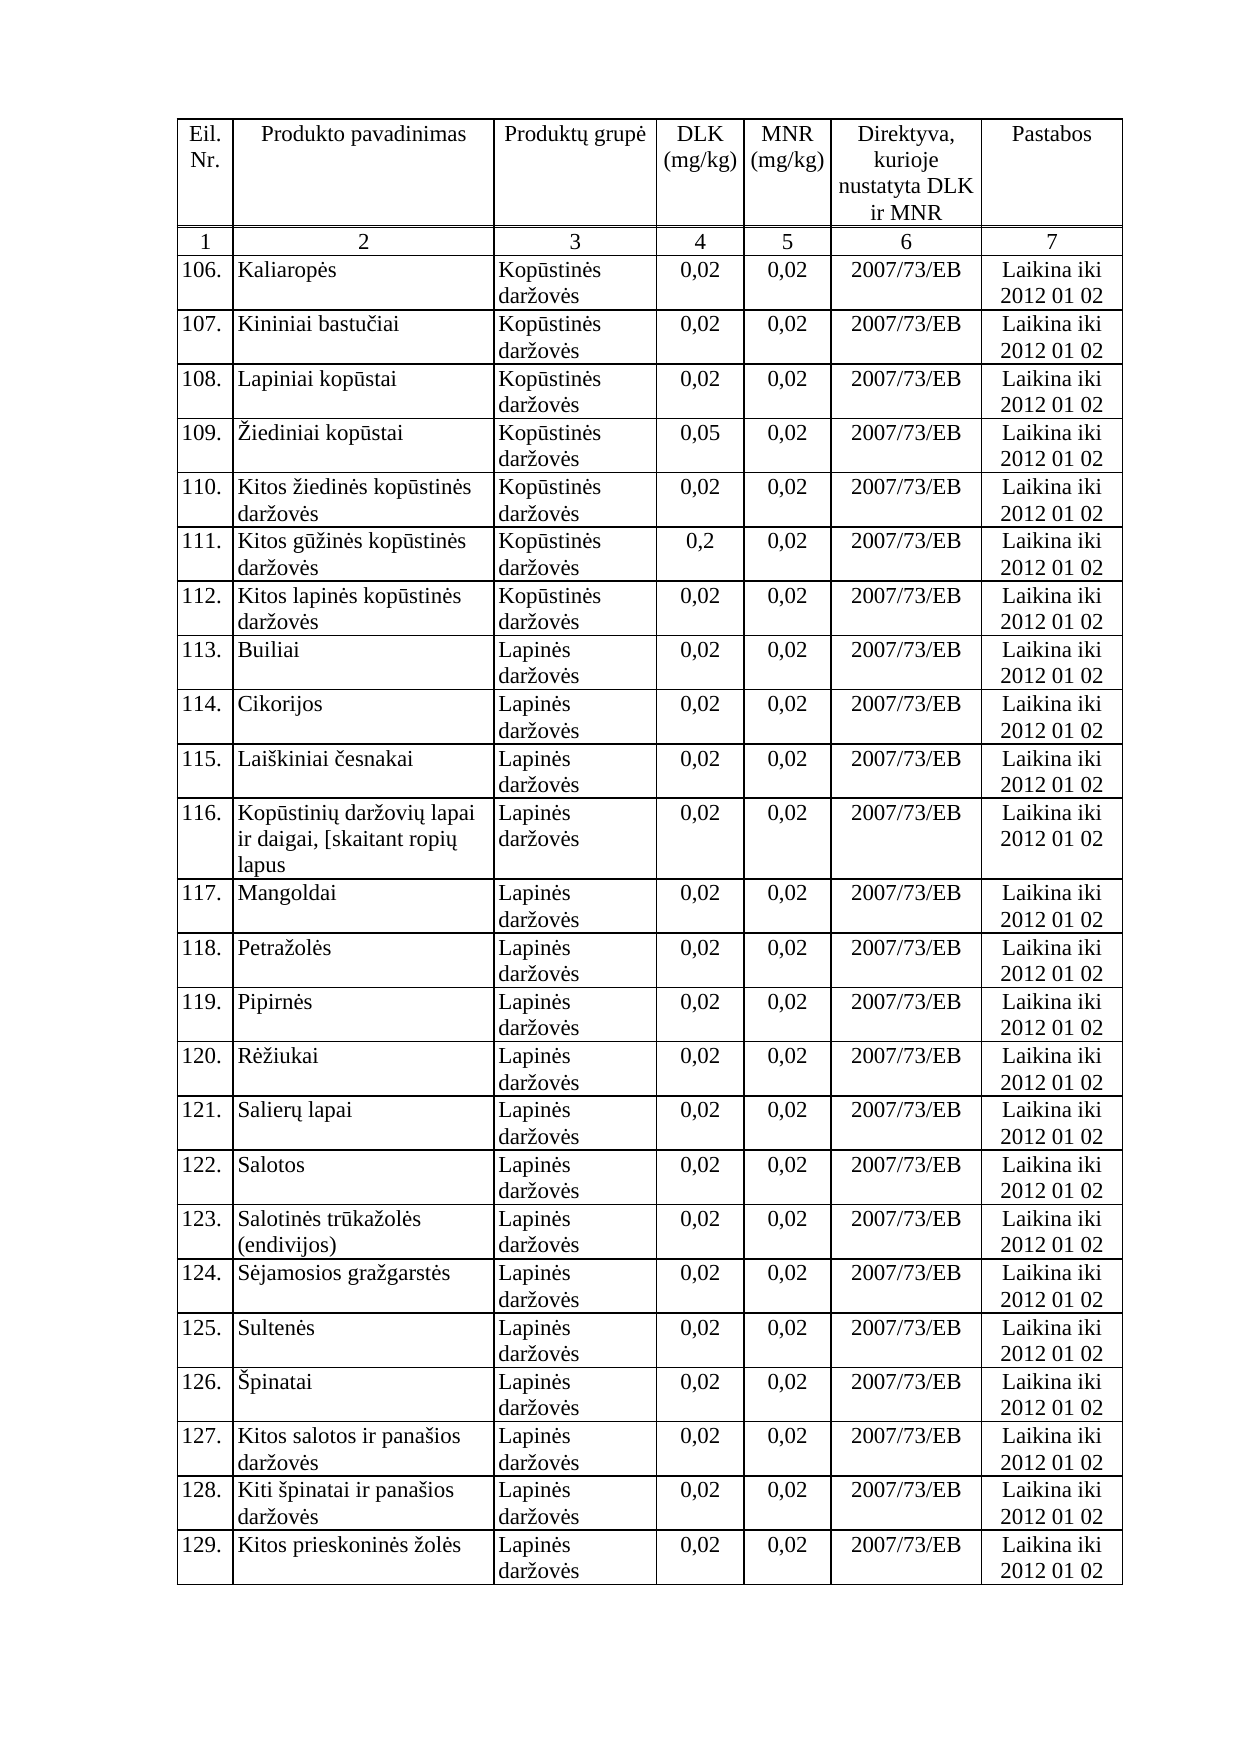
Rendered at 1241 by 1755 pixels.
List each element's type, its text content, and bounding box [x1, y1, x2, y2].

table_cell 110. [178, 473, 232, 526]
table_cell 2007/73/EB [832, 745, 981, 797]
table_cell 115. [178, 745, 232, 797]
table_cell 0,02 [745, 473, 830, 526]
table_cell 0,02 [657, 799, 743, 878]
table_cell 0,02 [657, 1422, 743, 1475]
table_cell 2007/73/EB [832, 419, 981, 472]
table_cell 0,02 [745, 1042, 830, 1095]
table_cell 109. [178, 419, 232, 472]
table_cell 2007/73/EB [832, 1260, 981, 1312]
table_cell 0,02 [745, 1368, 830, 1421]
table_cell Sėjamosios gražgarstės [234, 1260, 493, 1312]
table_cell 0,02 [657, 1314, 743, 1366]
table_cell Žiediniai kopūstai [234, 419, 493, 472]
table_cell Salierų lapai [234, 1097, 493, 1149]
table_cell 126. [178, 1368, 232, 1421]
table_cell 2007/73/EB [832, 636, 981, 689]
table_cell 121. [178, 1097, 232, 1149]
table_cell 117. [178, 880, 232, 932]
table_cell 2007/73/EB [832, 473, 981, 526]
table_cell 3 [652, 228, 656, 254]
table_cell 2007/73/EB [832, 528, 981, 580]
table_cell 0,02 [745, 799, 830, 878]
table_cell 2007/73/EB [832, 1422, 981, 1475]
table_cell 123. [178, 1205, 232, 1258]
table_cell 0,02 [657, 934, 743, 986]
table_cell 2007/73/EB [832, 690, 981, 743]
table_cell 108. [178, 365, 232, 417]
table_cell 0,02 [745, 988, 830, 1041]
table_cell 2007/73/EB [832, 1314, 981, 1366]
table_cell 0,02 [657, 1531, 743, 1583]
table_cell 0,02 [745, 1260, 830, 1312]
table_cell 125. [178, 1314, 232, 1366]
table_cell 0,02 [745, 1422, 830, 1475]
table_cell 2007/73/EB [832, 256, 981, 309]
table_cell 111. [178, 528, 232, 580]
table_cell 0,02 [657, 636, 743, 689]
table_cell 7 [982, 228, 986, 254]
table_cell 4 [657, 228, 661, 254]
table_cell 0,02 [657, 582, 743, 634]
table_header Eil. Nr. [178, 120, 232, 225]
table_header MNR (mg/kg) [745, 120, 830, 225]
table_cell 0,02 [657, 1260, 743, 1312]
table_cell Builiai [234, 636, 493, 689]
table_header Produktų grupė [495, 120, 656, 225]
table_header Produkto pavadinimas [234, 120, 493, 225]
table_cell 2007/73/EB [832, 1477, 981, 1529]
table_cell 119. [178, 988, 232, 1041]
table_cell 0,02 [745, 1097, 830, 1149]
table_cell 0,02 [745, 1151, 830, 1203]
table_cell Lapinės daržovės [495, 799, 656, 878]
table_cell 2007/73/EB [832, 799, 981, 878]
table_cell 0,02 [657, 690, 743, 743]
table_cell 127. [178, 1422, 232, 1475]
table_cell Petražolės [234, 934, 493, 986]
table_cell 2007/73/EB [832, 1151, 981, 1203]
table_cell 0,02 [745, 582, 830, 634]
table_cell 0,02 [657, 745, 743, 797]
table_cell Kaliaropės [234, 256, 493, 309]
table_cell 122. [178, 1151, 232, 1203]
table_cell 106. [178, 256, 232, 309]
table_cell 0,02 [745, 1205, 830, 1258]
table_cell Laikina iki 2012 01 02 [982, 799, 1122, 878]
table_cell Špinatai [234, 1368, 493, 1421]
table_cell Cikorijos [234, 690, 493, 743]
table_cell 2007/73/EB [832, 582, 981, 634]
table_cell 6 [977, 228, 981, 254]
table_cell 0,02 [745, 365, 830, 417]
table_cell 128. [178, 1477, 232, 1529]
table_cell Salotos [234, 1151, 493, 1203]
table_cell 112. [178, 582, 232, 634]
table_cell 118. [178, 934, 232, 986]
table_cell 0,02 [745, 256, 830, 309]
table_cell 0,02 [657, 880, 743, 932]
table_cell 0,2 [657, 528, 743, 580]
table_cell Lapiniai kopūstai [234, 365, 493, 417]
table_cell 116. [178, 799, 232, 878]
table_cell 2007/73/EB [832, 1097, 981, 1149]
table_cell 0,02 [745, 880, 830, 932]
table_cell 0,02 [657, 311, 743, 363]
table_cell 0,02 [657, 1205, 743, 1258]
table_cell 2007/73/EB [832, 311, 981, 363]
table_cell 0,02 [657, 473, 743, 526]
table_cell 2007/73/EB [832, 1368, 981, 1421]
table_cell 2007/73/EB [832, 1042, 981, 1095]
table_cell Kininiai bastučiai [234, 311, 493, 363]
table_cell 124. [178, 1260, 232, 1312]
table_cell 0,02 [657, 988, 743, 1041]
table_cell 0,02 [745, 1531, 830, 1583]
table_cell 2007/73/EB [832, 934, 981, 986]
table_cell 2007/73/EB [832, 365, 981, 417]
table_cell 0,02 [657, 1368, 743, 1421]
table_cell 0,02 [657, 256, 743, 309]
table_cell Kitos prieskoninės žolės [234, 1531, 493, 1583]
table_cell 114. [178, 690, 232, 743]
table_cell 0,02 [745, 636, 830, 689]
table_cell 2007/73/EB [832, 880, 981, 932]
table_cell Mangoldai [234, 880, 493, 932]
table_cell 129. [178, 1531, 232, 1583]
table_cell 107. [178, 311, 232, 363]
table_cell Sultenės [234, 1314, 493, 1366]
table_cell 0,02 [745, 745, 830, 797]
table_cell 0,02 [657, 1042, 743, 1095]
table_cell 7 [1118, 228, 1122, 254]
table_cell 2007/73/EB [832, 988, 981, 1041]
table_cell 0,02 [657, 1477, 743, 1529]
table_cell 0,02 [745, 934, 830, 986]
table_cell 0,05 [657, 419, 743, 472]
table_cell 0,02 [745, 1314, 830, 1366]
table_cell Laiškiniai česnakai [234, 745, 493, 797]
table_cell 2007/73/EB [832, 1205, 981, 1258]
table_cell 0,02 [657, 1151, 743, 1203]
table_cell Pipirnės [234, 988, 493, 1041]
table_cell 0,02 [745, 311, 830, 363]
table_cell 0,02 [657, 1097, 743, 1149]
table_cell 0,02 [745, 528, 830, 580]
table_cell 113. [178, 636, 232, 689]
table_cell 0,02 [745, 690, 830, 743]
table_cell 0,02 [657, 365, 743, 417]
table_cell 120. [178, 1042, 232, 1095]
table_cell 0,02 [745, 1477, 830, 1529]
table_header DLK (mg/kg) [657, 120, 743, 225]
table_cell 0,02 [745, 419, 830, 472]
table_cell Rėžiukai [234, 1042, 493, 1095]
table_header Pastabos [982, 120, 1122, 225]
table_cell 2007/73/EB [832, 1531, 981, 1583]
